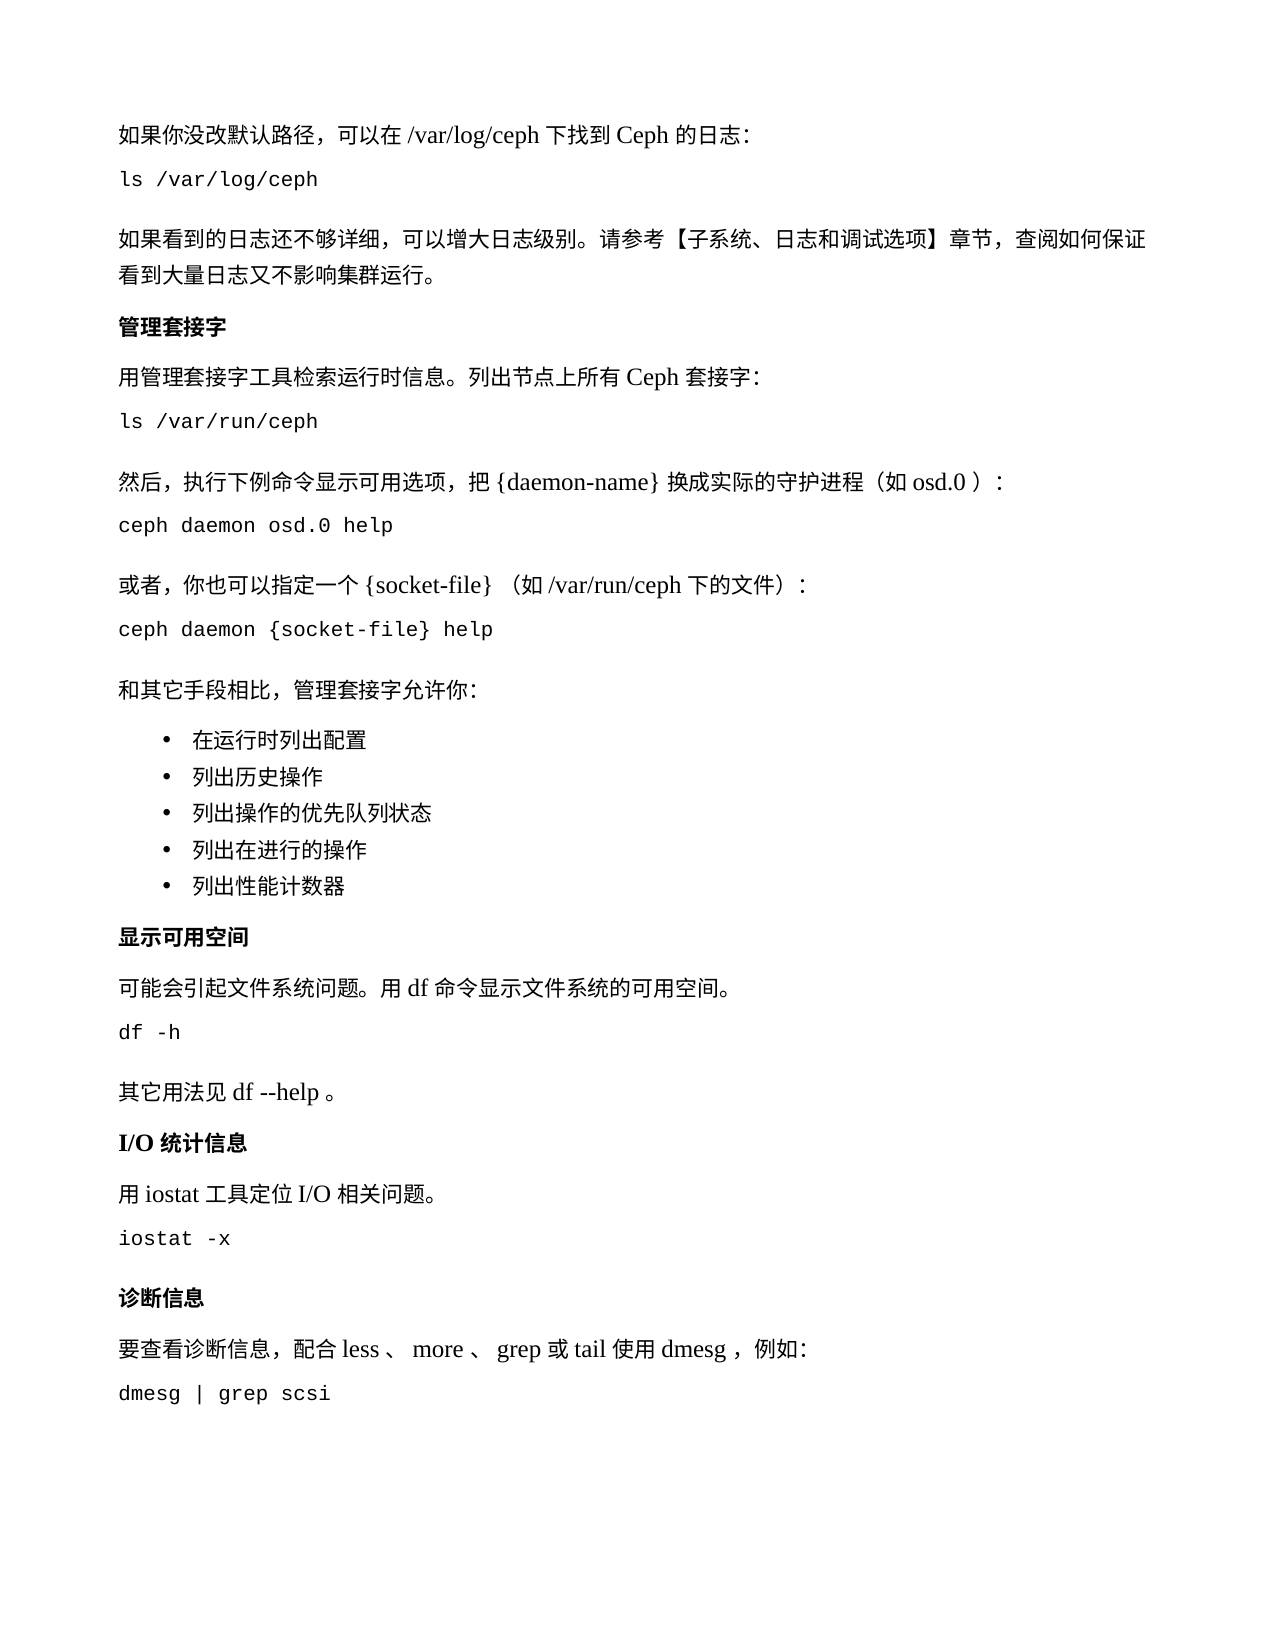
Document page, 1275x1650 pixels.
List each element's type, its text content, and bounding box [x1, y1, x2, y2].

text 用管理套接字工具检索运行时信息。列出节点上所有 Ceph 套接字： [118, 360, 1157, 392]
text 管理套接字 [118, 309, 1157, 341]
text I/O 统计信息 [118, 1126, 1157, 1157]
text 然后，执行下例命令显示可用选项，把 {daemon-name} 换成实际的守护进程（如 osd.0 ）： [118, 464, 1157, 496]
list 列出性能计数器 [162, 869, 1157, 901]
text 要查看诊断信息，配合 less 、 more 、 grep 或 tail 使用 dmesg ，例如： [118, 1332, 1157, 1363]
text 其它用法见 df --help 。 [118, 1075, 1157, 1107]
list 列出历史操作 [162, 760, 1157, 792]
text 诊断信息 [118, 1281, 1157, 1312]
text 可能会引起文件系统问题。用 df 命令显示文件系统的可用空间。 [118, 971, 1157, 1002]
list 在运行时列出配置 [162, 723, 1157, 755]
text ls /var/log/ceph [118, 169, 1157, 193]
text 和其它手段相比，管理套接字允许你： [118, 673, 1157, 704]
text 如果看到的日志还不够详细，可以增大日志级别。请参考【子系统、日志和调试选项】章节，查阅如何保证看到大量日志又不影响集群运行。 [118, 222, 1157, 290]
text dmesg | grep scsi [118, 1383, 1157, 1406]
text iostat -x [118, 1228, 1157, 1251]
text 显示可用空间 [118, 920, 1157, 952]
text ceph daemon osd.0 help [118, 515, 1157, 539]
text 或者，你也可以指定一个 {socket-file} （如 /var/run/ceph 下的文件）： [118, 568, 1157, 600]
text 用 iostat 工具定位 I/O 相关问题。 [118, 1177, 1157, 1208]
text 如果你没改默认路径，可以在 /var/log/ceph 下找到 Ceph 的日志： [118, 118, 1157, 150]
text ls /var/run/ceph [118, 411, 1157, 435]
list 列出操作的优先队列状态 [162, 796, 1157, 828]
text ceph daemon {socket-file} help [118, 619, 1157, 643]
list 列出在进行的操作 [162, 833, 1157, 864]
text df -h [118, 1022, 1157, 1045]
